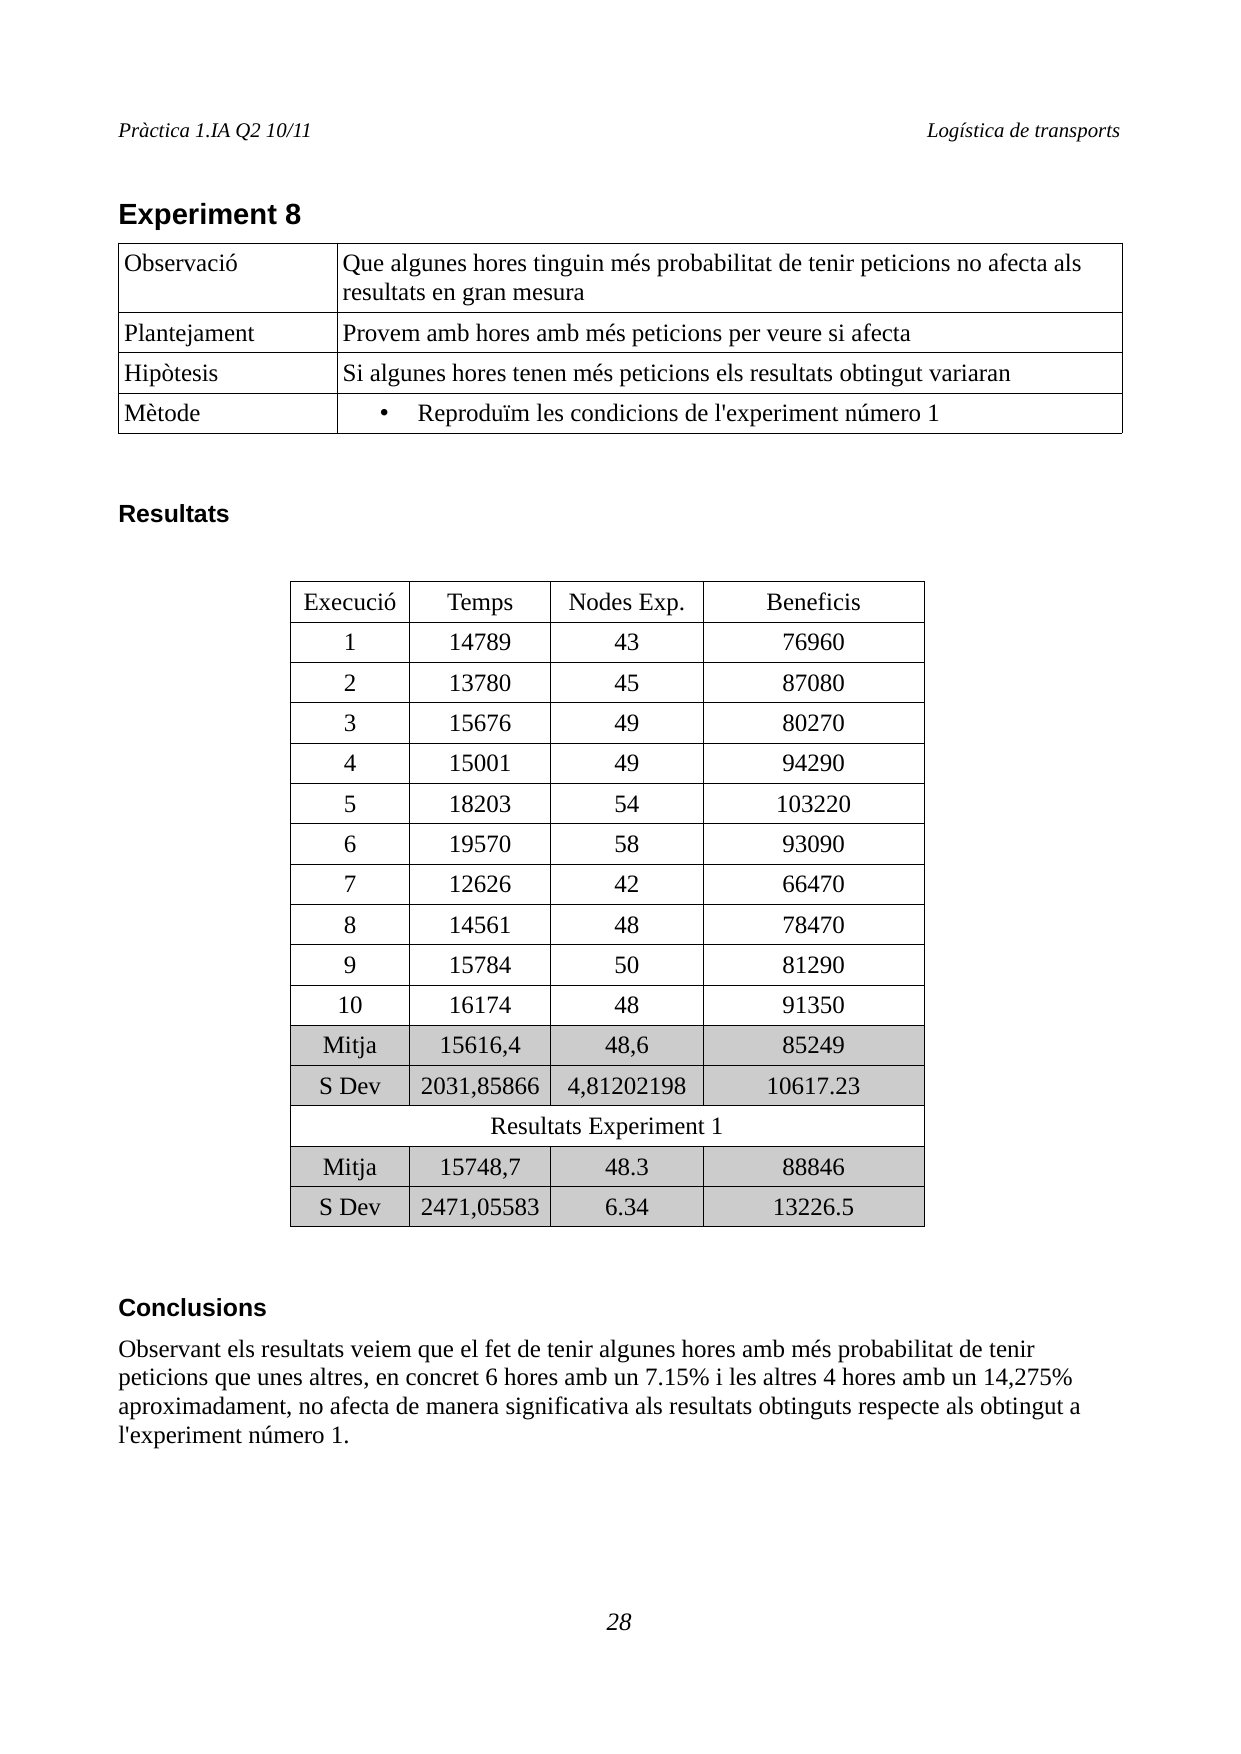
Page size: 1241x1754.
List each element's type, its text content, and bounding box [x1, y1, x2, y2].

table_cell 16174 [410, 986, 550, 1025]
table_header Beneficis [704, 582, 924, 622]
table_cell 88846 [704, 1147, 924, 1186]
table_cell 103220 [704, 784, 924, 823]
table_header Temps [410, 582, 550, 622]
subtitle Experiment 8 [118, 197, 1122, 230]
table_cell 80270 [704, 703, 924, 743]
table_cell 15784 [410, 945, 550, 984]
subtitle Resultats [118, 499, 1122, 528]
table_cell Mitja [291, 1026, 409, 1065]
table_cell Si algunes hores tenen més peticions els resultats obtingut variaran [338, 353, 1122, 392]
table_cell Plantejament [119, 313, 337, 352]
table_cell 8 [291, 905, 409, 944]
table_cell 5 [291, 784, 409, 823]
table_cell 87080 [704, 663, 924, 702]
table_cell 7 [291, 865, 409, 904]
table_cell 48 [551, 905, 703, 944]
table_cell 49 [551, 703, 703, 743]
table_cell 85249 [704, 1026, 924, 1065]
table_cell 15748,7 [410, 1147, 550, 1186]
table_cell Reproduïm les condicions de l'experiment número 1 [338, 394, 1122, 433]
table_cell Mètode [119, 394, 337, 433]
table_cell 14789 [410, 623, 550, 662]
table_cell 10 [291, 986, 409, 1025]
table_cell S Dev [291, 1187, 409, 1226]
table_cell 58 [551, 824, 703, 863]
subtitle Conclusions [118, 1293, 1122, 1321]
table_cell 6,34 [551, 1187, 703, 1226]
table_cell 1 [291, 623, 409, 662]
table_cell 6 [291, 824, 409, 863]
table_cell Mitja [291, 1147, 409, 1186]
table_cell 54 [551, 784, 703, 823]
table_cell 42 [551, 865, 703, 904]
table_cell 2471,05583 [410, 1187, 550, 1226]
table_cell 48,6 [551, 1026, 703, 1065]
table_cell 15616,4 [410, 1026, 550, 1065]
table_cell 2031,85866 [410, 1066, 550, 1105]
table_cell 48 [551, 986, 703, 1025]
table_cell 49 [551, 744, 703, 783]
table_cell 9 [291, 945, 409, 984]
table_header Que algunes hores tinguin més probabilitat de tenir peticions no afecta als resultats en gran mesura [338, 244, 1122, 312]
table_cell 78470 [704, 905, 924, 944]
table_cell 13226,5 [704, 1187, 924, 1226]
table_cell 94290 [704, 744, 924, 783]
table_cell 18203 [410, 784, 550, 823]
table_cell 4,81202198 [551, 1066, 703, 1105]
table_cell Resultats Experiment 1 [291, 1106, 924, 1146]
table_cell 48,3 [551, 1147, 703, 1186]
table_header Execució [291, 582, 409, 622]
table_cell S Dev [291, 1066, 409, 1105]
table_cell 93090 [704, 824, 924, 863]
table_cell Hipòtesis [119, 353, 337, 392]
table_cell 15676 [410, 703, 550, 743]
table_cell 76960 [704, 623, 924, 662]
table_cell 10617,23 [704, 1066, 924, 1105]
table_cell 15001 [410, 744, 550, 783]
table_cell 14561 [410, 905, 550, 944]
table_cell 91350 [704, 986, 924, 1025]
table_cell 43 [551, 623, 703, 662]
table_cell 4 [291, 744, 409, 783]
table_cell 66470 [704, 865, 924, 904]
table_cell Provem amb hores amb més peticions per veure si afecta [338, 313, 1122, 352]
table_cell 3 [291, 703, 409, 743]
table_cell 50 [551, 945, 703, 984]
table_header Nodes Exp. [551, 582, 703, 622]
table_cell 45 [551, 663, 703, 702]
table_cell 12626 [410, 865, 550, 904]
table_header Observació [119, 244, 337, 312]
table_cell 2 [291, 663, 409, 702]
text Observant els resultats veiem que el fet de tenir algunes hores amb més probabilitat de tenir peticions que unes altres, en concret 6 hores amb un 7.15% i les altres 4 hores amb un 14,275% aproximadament, no afecta de manera significativa als resultats obtinguts respecte als obtingut a l'experiment número 1. [118, 1334, 1122, 1449]
table_cell 81290 [704, 945, 924, 984]
table_cell 13780 [410, 663, 550, 702]
table_cell 19570 [410, 824, 550, 863]
